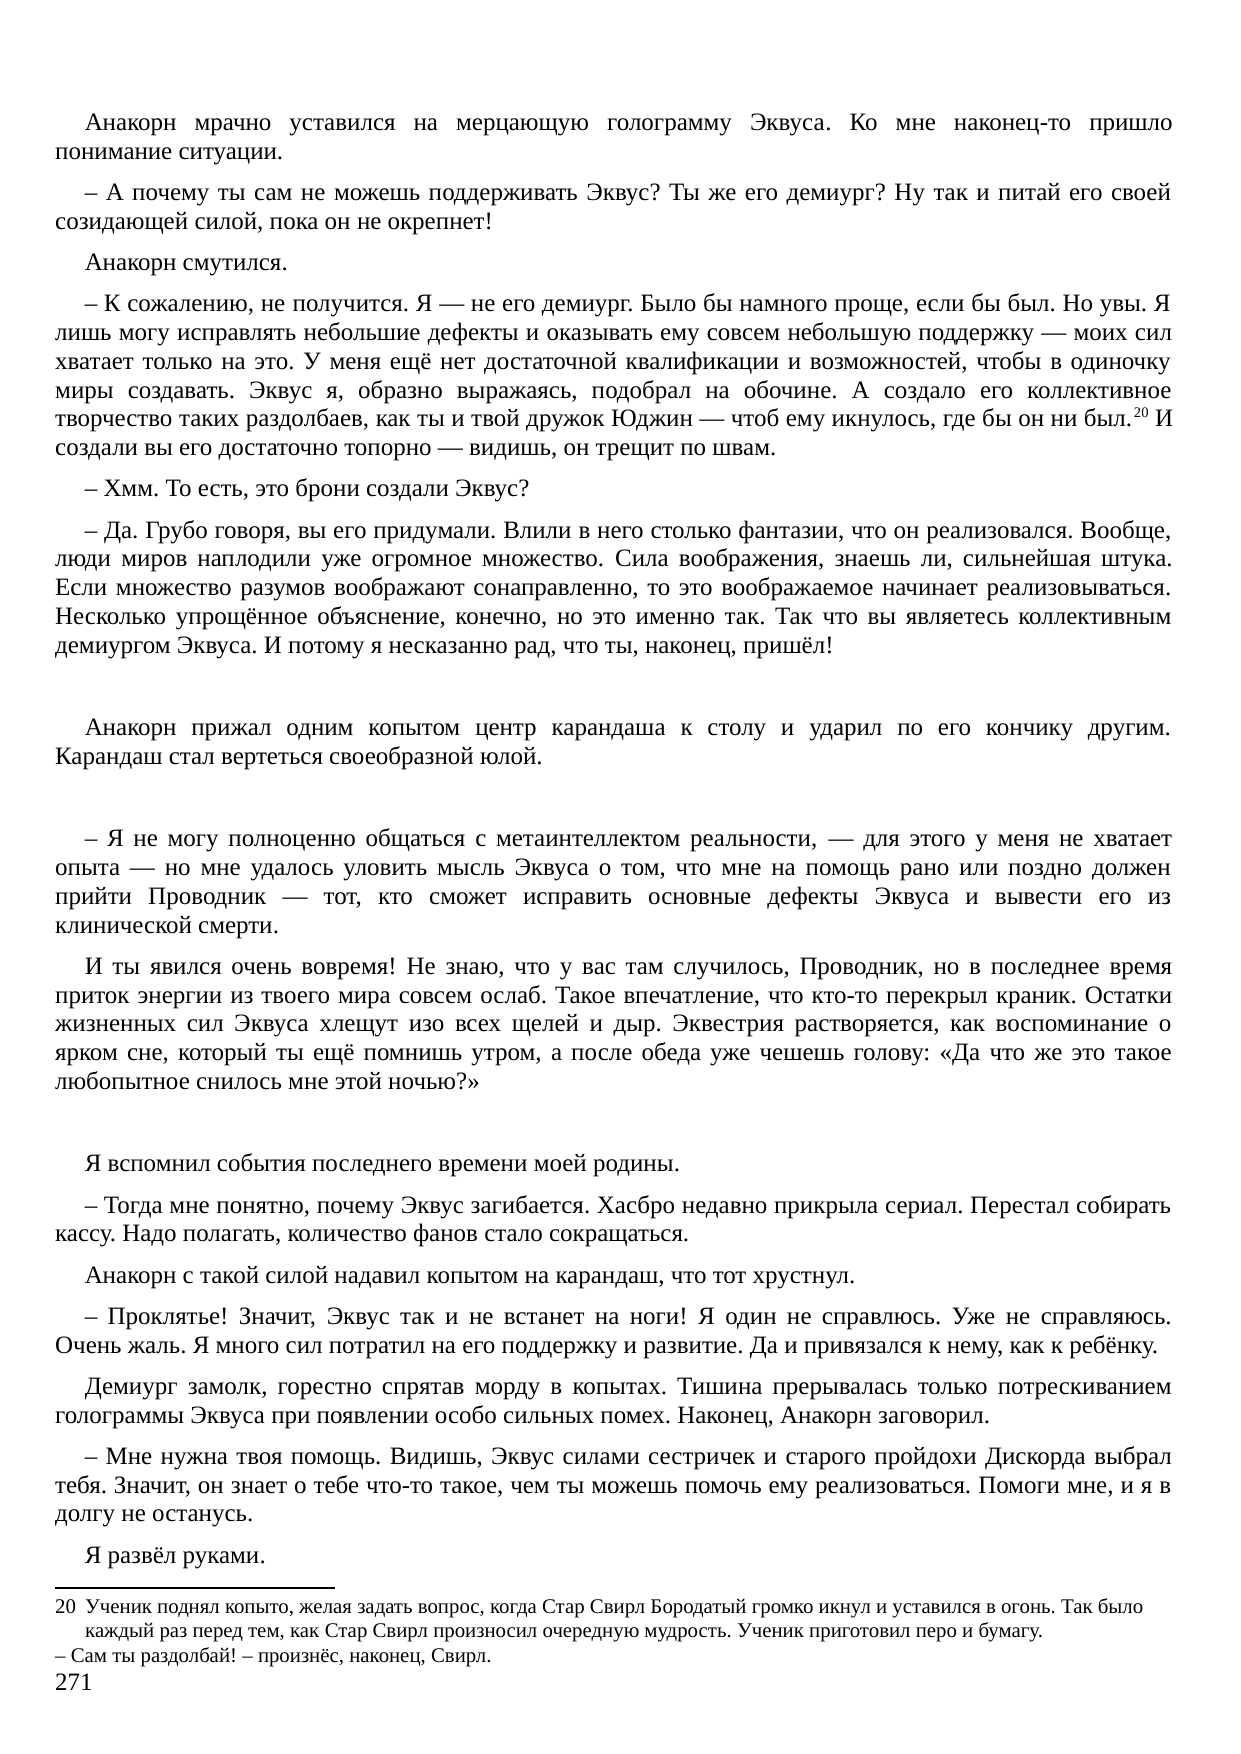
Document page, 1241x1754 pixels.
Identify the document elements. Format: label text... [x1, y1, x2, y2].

text – Мне нужна твоя помощь. Видишь, Эквус силами сестричек и старого пройдохи Дискорда выбрал тебя. Значит, он знает о тебе что-то такое, чем ты можешь помочь ему реализоваться. Помоги мне, и я в долгу не останусь. [55, 1441, 1173, 1527]
text Анакорн с такой силой надавил копытом на карандаш, что тот хрустнул. [55, 1260, 1173, 1288]
text – К сожалению, не получится. Я — не его демиург. Было бы намного проще, если бы был. Но увы. Я лишь могу исправлять небольшие дефекты и оказывать ему совсем небольшую поддержку — моих сил хватает только на это. У меня ещё нет достаточной квалификации и возможностей, чтобы в одиночку миры создавать. Эквус я, образно выражаясь, подобрал на обочине. А создало его коллективное творчество таких раздолбаев, как ты и твой дружок Юджин — чтоб ему икнулось, где бы он ни был. И создали вы его достаточно топорно — видишь, он трещит по швам. [55, 288, 1173, 461]
text – Да. Грубо говоря, вы его придумали. Влили в него столько фантазии, что он реализовался. Вообще, люди миров наплодили уже огромное множество. Сила воображения, знаешь ли, сильнейшая штука. Если множество разумов воображают сонаправленно, то это воображаемое начинает реализовываться. Несколько упрощённое объяснение, конечно, но это именно так. Так что вы являетесь коллективным демиургом Эквуса. И потому я несказанно рад, что ты, наконец, пришёл! [55, 515, 1173, 658]
text – Сам ты раздолбай! – произнёс, наконец, Свирл. [55, 1642, 1173, 1667]
text Анакорн мрачно уставился на мерцающую голограмму Эквуса. Ко мне наконец-то пришло понимание ситуации. [55, 107, 1173, 165]
text – А почему ты сам не можешь поддерживать Эквус? Ты же его демиург? Ну так и питай его своей созидающей силой, пока он не окрепнет! [55, 177, 1173, 235]
text Анакорн прижал одним копытом центр карандаша к столу и ударил по его кончику другим. Карандаш стал вертеться своеобразной юлой. [55, 712, 1173, 770]
text Анакорн смутился. [55, 247, 1173, 276]
text Ученик поднял копыто, желая задать вопрос, когда Стар Свирл Бородатый громко икнул и уставился в огонь. Так было каждый раз перед тем, как Стар Свирл произносил очередную мудрость. Ученик приготовил перо и бумагу. [55, 1594, 1173, 1642]
text Демиург замолк, горестно спрятав морду в копытах. Тишина прерывалась только потрескиванием голограммы Эквуса при появлении особо сильных помех. Наконец, Анакорн заговорил. [55, 1371, 1173, 1428]
text – Проклятье! Значит, Эквус так и не встанет на ноги! Я один не справлюсь. Уже не справляюсь. Очень жаль. Я много сил потратил на его поддержку и развитие. Да и привязался к нему, как к ребёнку. [55, 1301, 1173, 1358]
text Я вспомнил события последнего времени моей родины. [55, 1148, 1173, 1177]
text И ты явился очень вовремя! Не знаю, что у вас там случилось, Проводник, но в последнее время приток энергии из твоего мира совсем ослаб. Такое впечатление, что кто-то перекрыл краник. Остатки жизненных сил Эквуса хлещут изо всех щелей и дыр. Эквестрия растворяется, как воспоминание о ярком сне, который ты ещё помнишь утром, а после обеда уже чешешь голову: «Да что же это такое любопытное снилось мне этой ночью?» [55, 951, 1173, 1095]
text – Хмм. То есть, это брони создали Эквус? [55, 473, 1173, 502]
text – Я не могу полноценно общаться с метаинтеллектом реальности, — для этого у меня не хватает опыта — но мне удалось уловить мысль Эквуса о том, что мне на помощь рано или поздно должен прийти Проводник — тот, кто сможет исправить основные дефекты Эквуса и вывести его из клинической смерти. [55, 823, 1173, 938]
text – Тогда мне понятно, почему Эквус загибается. Хасбро недавно прикрыла сериал. Перестал собирать кассу. Надо полагать, количество фанов стало сокращаться. [55, 1190, 1173, 1247]
text Я развёл руками. [55, 1540, 1173, 1568]
